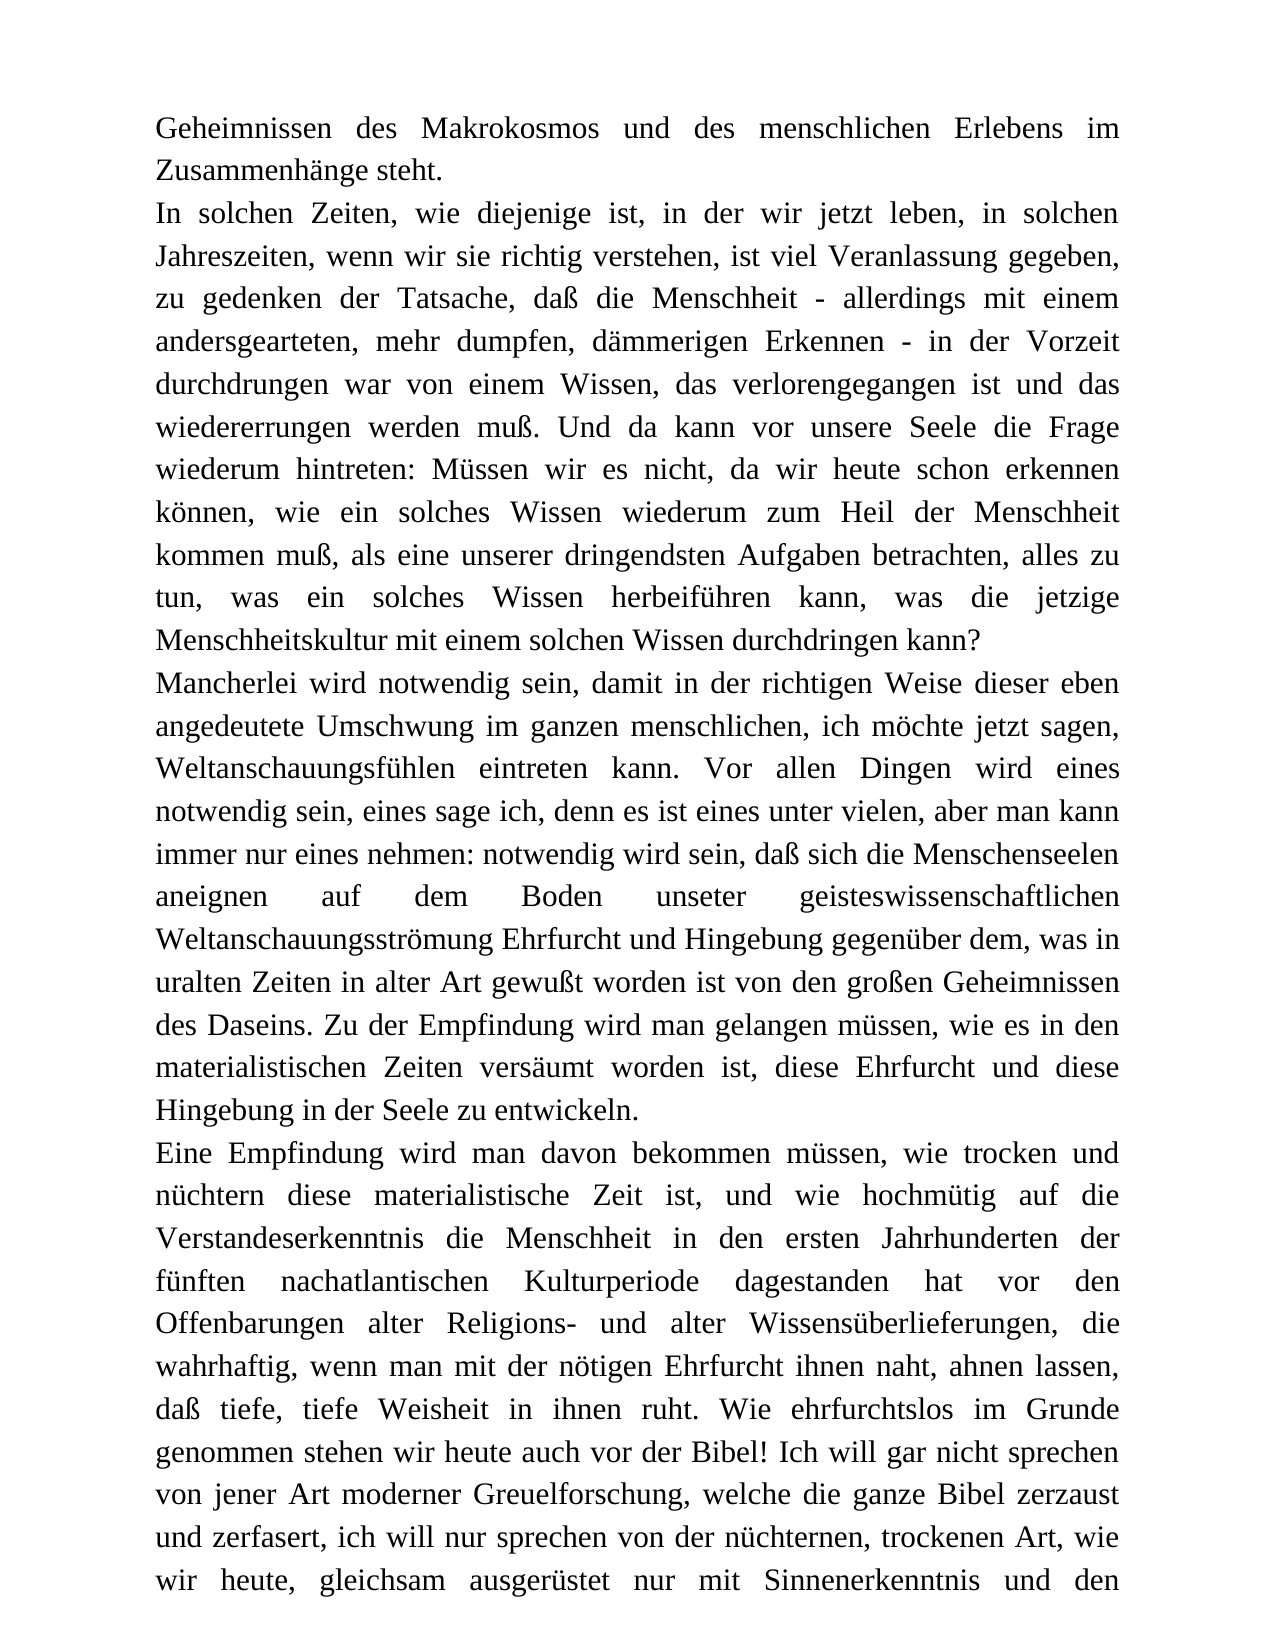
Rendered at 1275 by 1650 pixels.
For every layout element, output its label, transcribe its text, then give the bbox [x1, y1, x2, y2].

text Mancherlei wird notwendig sein, damit in der richtigen Weise dieser eben angedeutete Umschwung im ganzen menschlichen, ich möchte jetzt sagen, Weltanschauungsfühlen eintreten kann. Vor allen Dingen wird eines notwendig sein, eines sage ich, denn es ist eines unter vielen, aber man kann immer nur eines nehmen: notwendig wird sein, daß sich die Menschenseelen aneignen auf dem Boden unseter geisteswissenschaftlichen Weltanschauungsströmung Ehrfurcht und Hingebung gegenüber dem, was in uralten Zeiten in alter Art gewußt worden ist von den großen Geheimnissen des Daseins. Zu der Empfindung wird man gelangen müssen, wie es in den materialistischen Zeiten versäumt worden ist, diese Ehrfurcht und diese Hingebung in der Seele zu entwickeln. [155, 664, 1121, 1127]
text Geheimnissen des Makrokosmos und des menschlichen Erlebens im Zusammenhänge steht. [155, 109, 1121, 187]
text In solchen Zeiten, wie diejenige ist, in der wir jetzt leben, in solchen Jahreszeiten, wenn wir sie richtig verstehen, ist viel Veranlassung gegeben, zu gedenken der Tatsache, daß die Menschheit - allerdings mit einem andersgearteten, mehr dumpfen, dämmerigen Erkennen - in der Vorzeit durchdrungen war von einem Wissen, das verlorengegangen ist und das wiedererrungen werden muß. Und da kann vor unsere Seele die Frage wiederum hintreten: Müssen wir es nicht, da wir heute schon erkennen können, wie ein solches Wissen wiederum zum Heil der Menschheit kommen muß, als eine unserer dringendsten Aufgaben betrachten, alles zu tun, was ein solches Wissen herbeiführen kann, was die jetzige Menschheitskultur mit einem solchen Wissen durchdringen kann? [155, 194, 1121, 657]
text Eine Empfindung wird man davon bekommen müssen, wie trocken und nüchtern diese materialistische Zeit ist, und wie hochmütig auf die Verstandeserkenntnis die Menschheit in den ersten Jahrhunderten der fünften nachatlantischen Kulturperiode dagestanden hat vor den Offenbarungen alter Religions- und alter Wissensüberlieferungen, die wahrhaftig, wenn man mit der nötigen Ehrfurcht ihnen naht, ahnen lassen, daß tiefe, tiefe Weisheit in ihnen ruht. Wie ehrfurchtslos im Grunde genommen stehen wir heute auch vor der Bibel! Ich will gar nicht sprechen von jener Art moderner Greuelforschung, welche die ganze Bibel zerzaust und zerfasert, ich will nur sprechen von der nüchternen, trockenen Art, wie wir heute, gleichsam ausgerüstet nur mit Sinnenerkenntnis und den [155, 1134, 1121, 1597]
